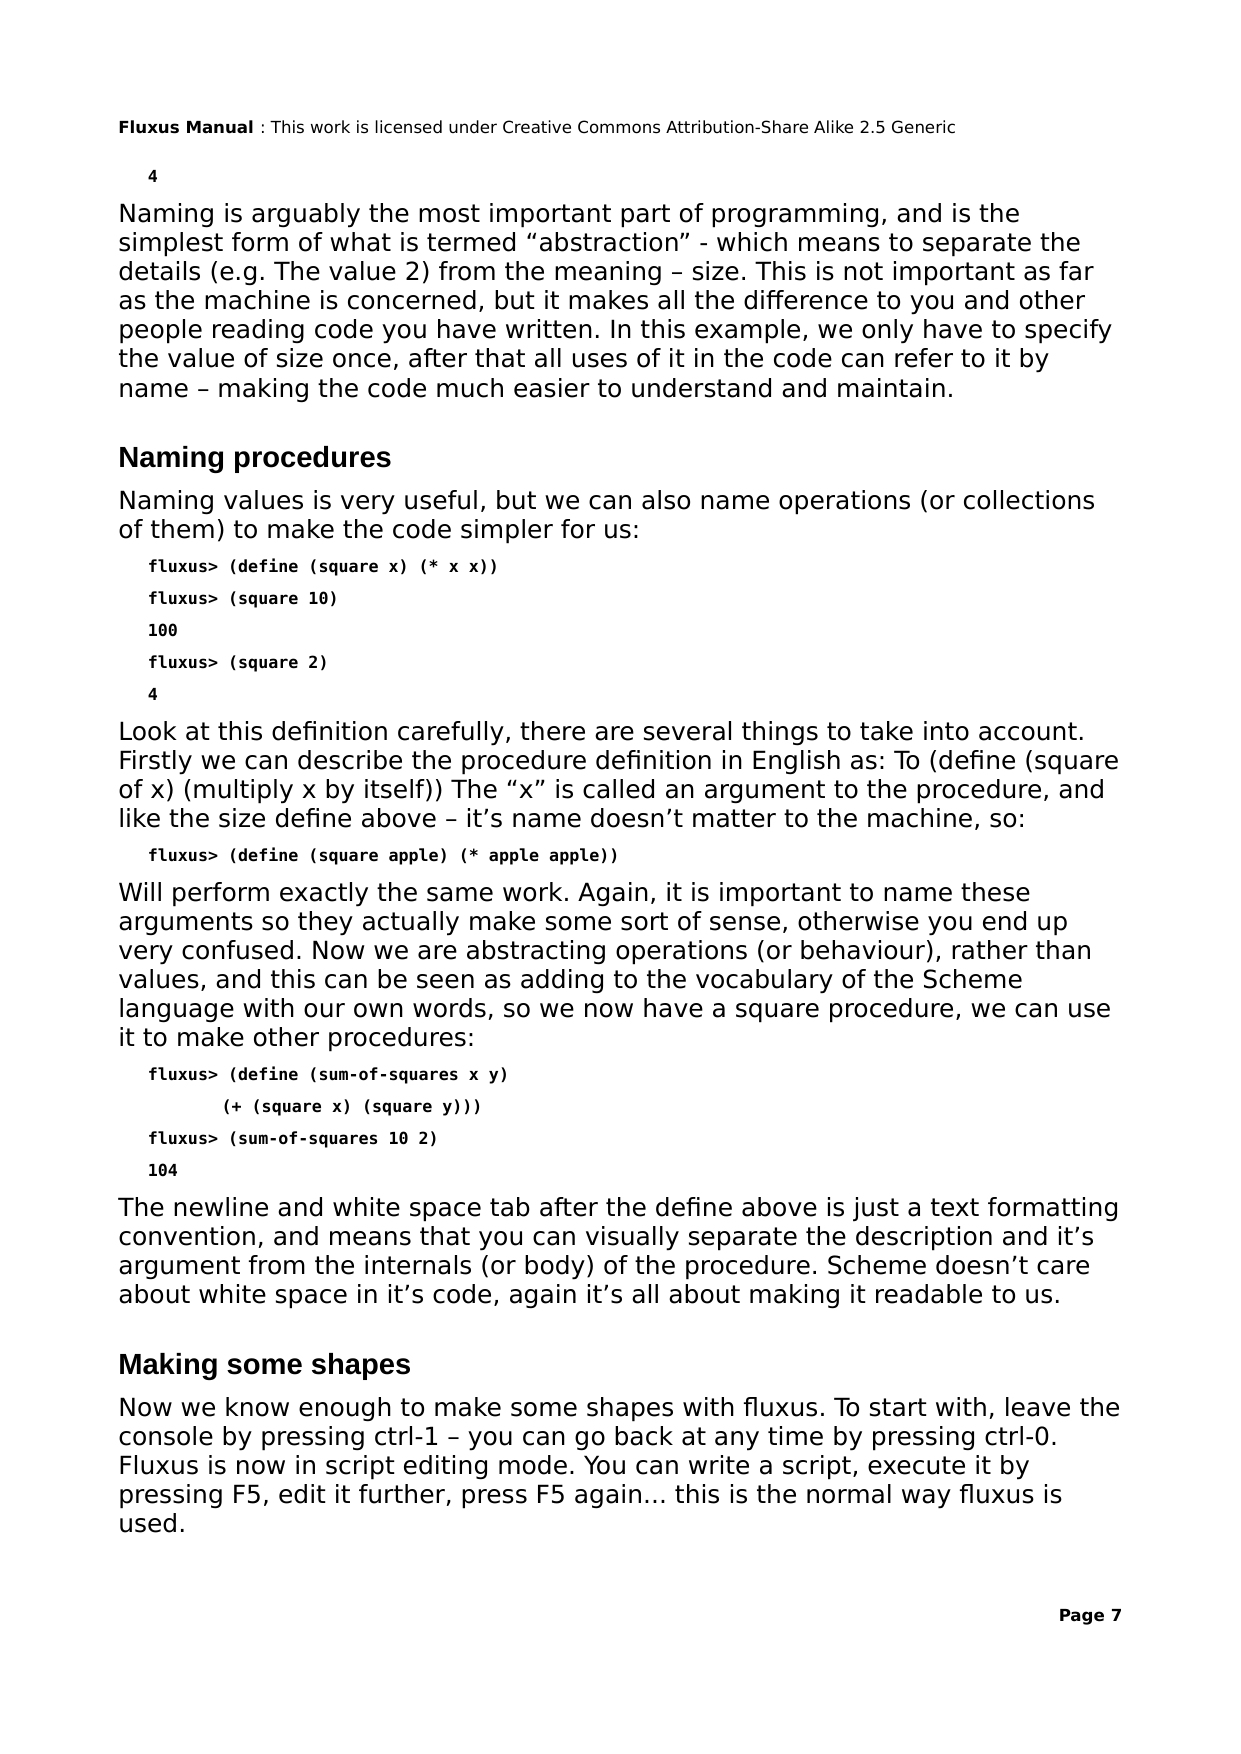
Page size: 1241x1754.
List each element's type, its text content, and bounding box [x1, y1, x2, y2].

text The newline and white space tab after the define above is just a text formatting convention, and means that you can visually separate the description and it’s argument from the internals (or body) of the procedure. Scheme doesn’t care about white space in it’s code, again it’s all about making it readable to us. [118, 1193, 1122, 1309]
text (+ (square x) (square y))) [148, 1097, 1122, 1117]
text Look at this definition carefully, there are several things to take into account. Firstly we can describe the procedure definition in English as: To (define (square of x) (multiply x by itself)) The “x” is called an argument to the procedure, and like the size define above – it’s name doesn’t matter to the machine, so: [118, 717, 1122, 833]
text fluxus> (define (sum-of-squares x y) [148, 1065, 1122, 1085]
text 104 [148, 1161, 1122, 1180]
text fluxus> (sum-of-squares 10 2) [148, 1129, 1122, 1148]
text fluxus> (square 10) [148, 589, 1122, 609]
text fluxus> (define (square x) (* x x)) [148, 557, 1122, 577]
text Will perform exactly the same work. Again, it is important to name these arguments so they actually make some sort of sense, otherwise you end up very confused. Now we are abstracting operations (or behaviour), rather than values, and this can be seen as adding to the vocabulary of the Scheme language with our own words, so we now have a square procedure, we can use it to make other procedures: [118, 878, 1122, 1053]
subtitle Making some shapes [118, 1347, 1122, 1381]
text fluxus> (square 2) [148, 653, 1122, 672]
text 4 [148, 167, 1122, 186]
subtitle Naming procedures [118, 441, 1122, 474]
text 100 [148, 621, 1122, 641]
text 4 [148, 685, 1122, 704]
text Now we know enough to make some shapes with fluxus. To start with, leave the console by pressing ctrl-1 – you can go back at any time by pressing ctrl-0. Fluxus is now in script editing mode. You can write a script, execute it by pressing F5, edit it further, press F5 again... this is the normal way fluxus is used. [118, 1393, 1122, 1539]
text fluxus> (define (square apple) (* apple apple)) [148, 846, 1122, 865]
text Naming is arguably the most important part of programming, and is the simplest form of what is termed “abstraction” - which means to separate the details (e.g. The value 2) from the meaning – size. This is not important as far as the machine is concerned, but it makes all the difference to you and other people reading code you have written. In this example, we only have to specify the value of size once, after that all uses of it in the code can refer to it by name – making the code much easier to understand and maintain. [118, 199, 1122, 403]
text Naming values is very useful, but we can also name operations (or collections of them) to make the code simpler for us: [118, 487, 1122, 545]
